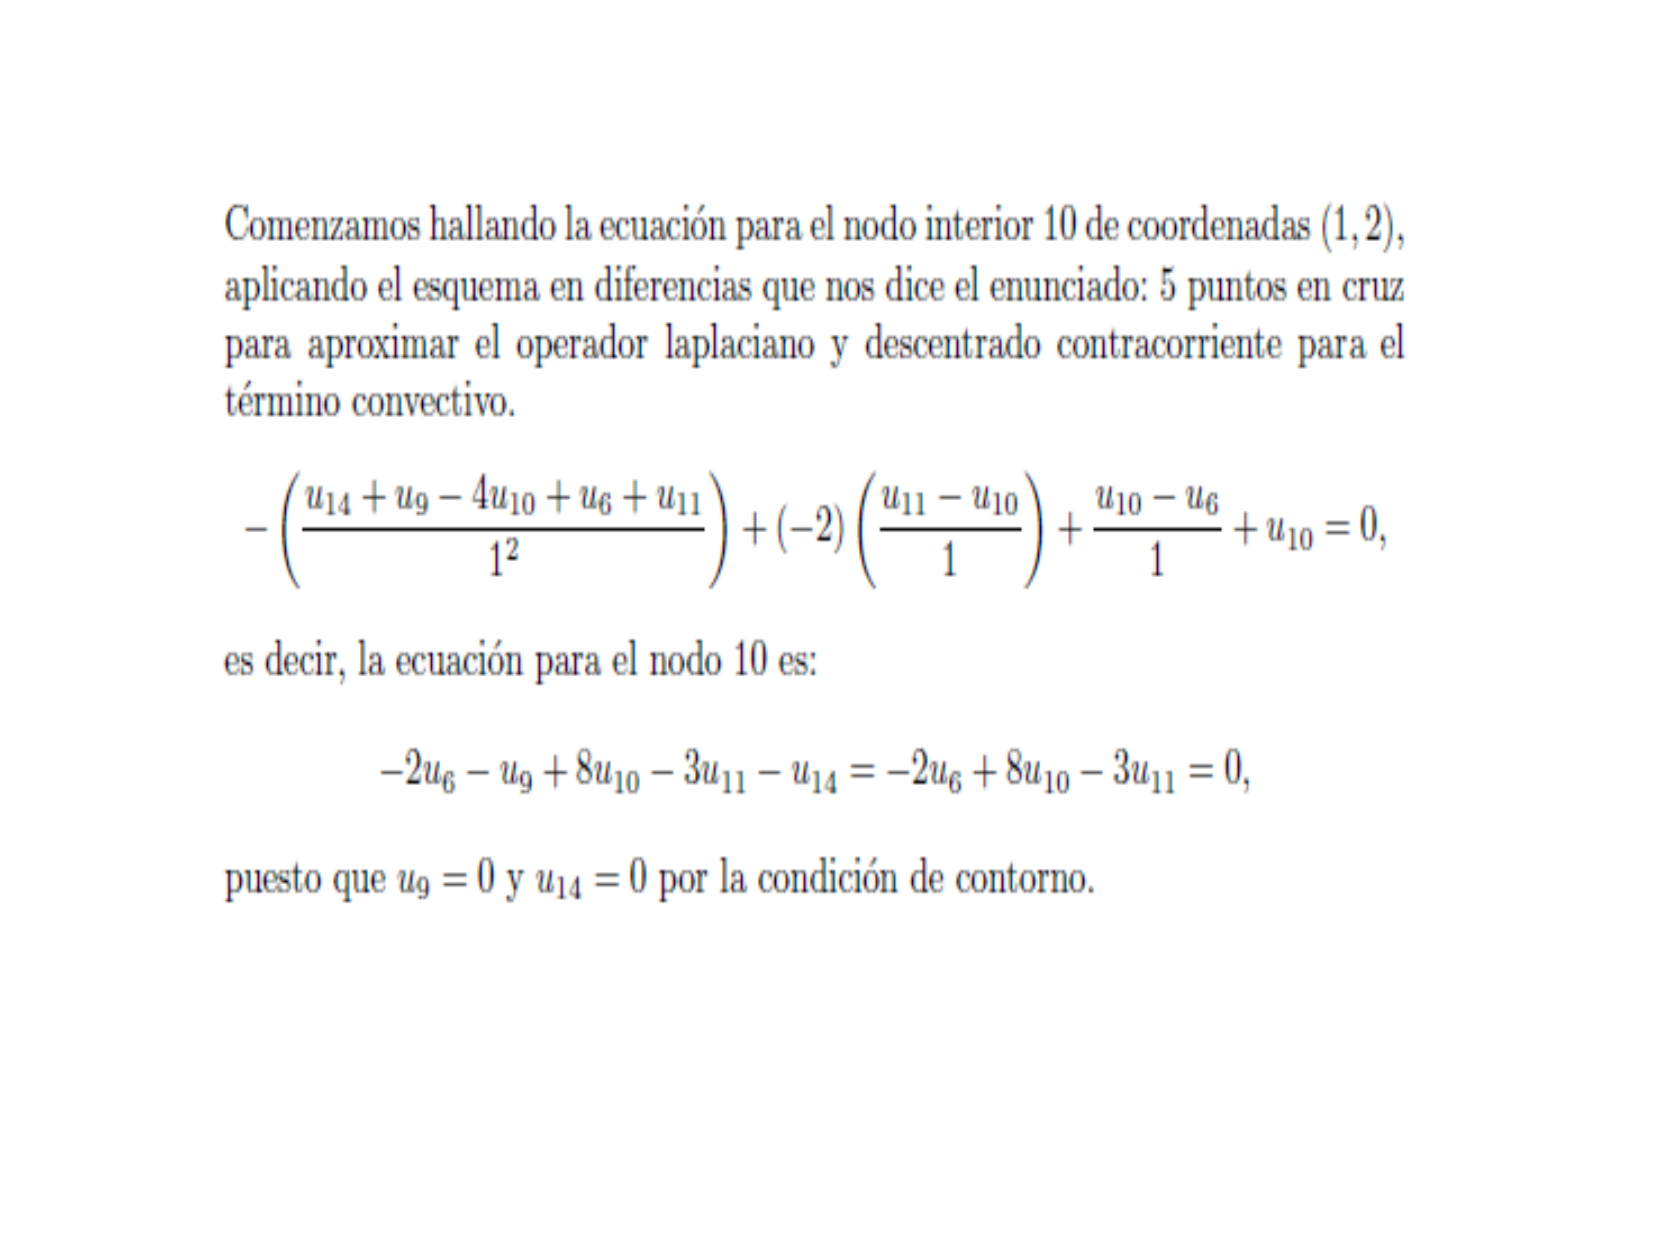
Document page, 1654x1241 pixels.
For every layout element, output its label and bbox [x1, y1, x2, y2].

picture [177, 177, 1447, 916]
